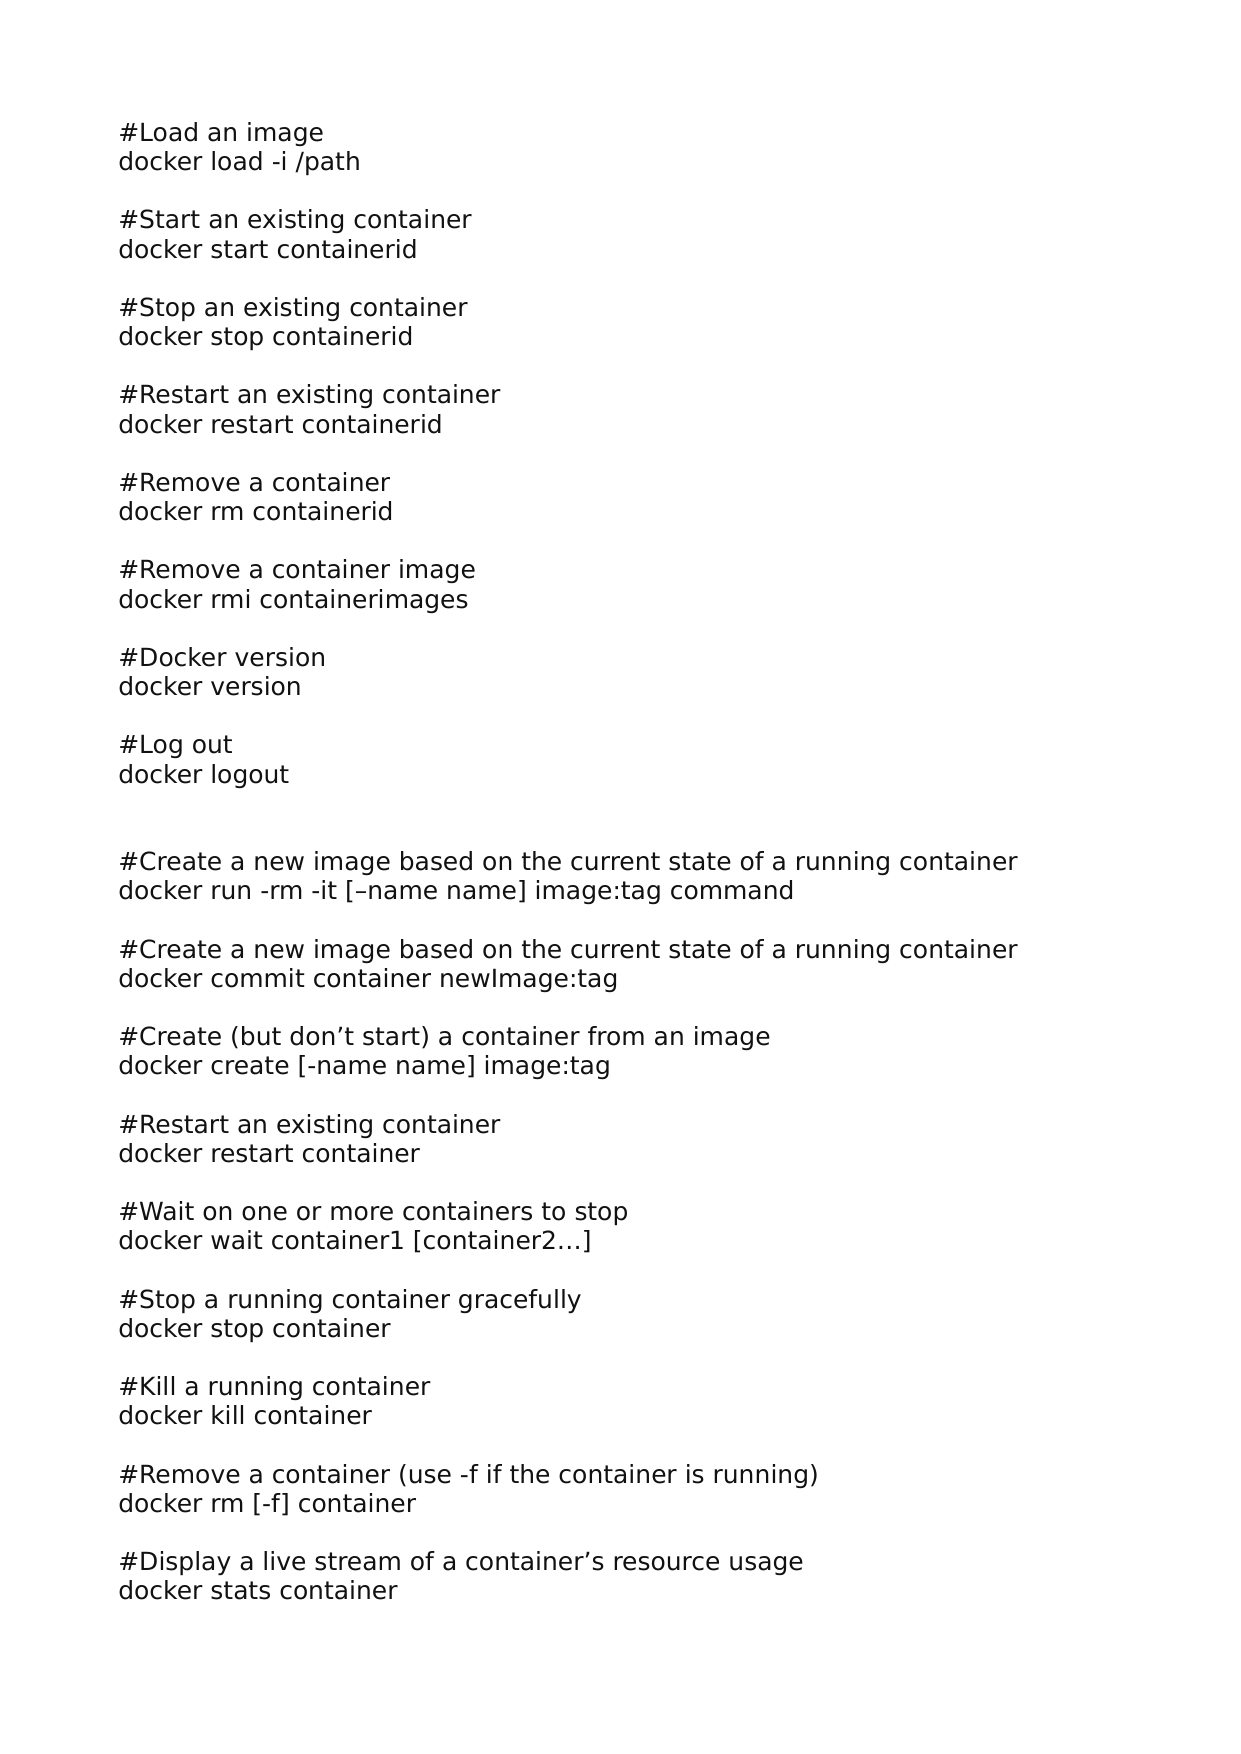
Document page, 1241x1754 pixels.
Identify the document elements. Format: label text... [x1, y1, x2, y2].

text docker rm containerid [118, 497, 1122, 526]
text docker rmi containerimages [118, 585, 1122, 614]
text docker restart containerid [118, 410, 1122, 439]
text docker kill container [118, 1401, 1122, 1431]
text docker logout [118, 760, 1122, 789]
text #Create a new image based on the current state of a running container [118, 847, 1122, 876]
text #Kill a running container [118, 1372, 1122, 1401]
text #Docker version [118, 643, 1122, 672]
text #Restart an existing container [118, 381, 1122, 410]
text #Restart an existing container [118, 1110, 1122, 1139]
text docker wait container1 [container2…] [118, 1226, 1122, 1256]
text #Remove a container image [118, 556, 1122, 585]
text docker run -rm -it [–name name] image:tag command [118, 876, 1122, 906]
text docker commit container newImage:tag [118, 964, 1122, 993]
text docker version [118, 672, 1122, 701]
text #Log out [118, 731, 1122, 760]
text docker start containerid [118, 235, 1122, 264]
text #Stop an existing container [118, 293, 1122, 322]
text docker stats container [118, 1576, 1122, 1606]
text docker create [-name name] image:tag [118, 1051, 1122, 1081]
text docker restart container [118, 1139, 1122, 1168]
text #Wait on one or more containers to stop [118, 1197, 1122, 1226]
text #Create a new image based on the current state of a running container [118, 935, 1122, 964]
text #Load an image [118, 118, 1122, 147]
text #Start an existing container [118, 206, 1122, 235]
text #Remove a container [118, 468, 1122, 497]
text #Create (but don’t start) a container from an image [118, 1022, 1122, 1051]
text #Display a live stream of a container’s resource usage [118, 1547, 1122, 1576]
text #Stop a running container gracefully [118, 1285, 1122, 1314]
text docker load -i /path [118, 147, 1122, 176]
text #Remove a container (use -f if the container is running) [118, 1460, 1122, 1489]
text docker rm [-f] container [118, 1489, 1122, 1518]
text docker stop containerid [118, 322, 1122, 351]
text docker stop container [118, 1314, 1122, 1343]
